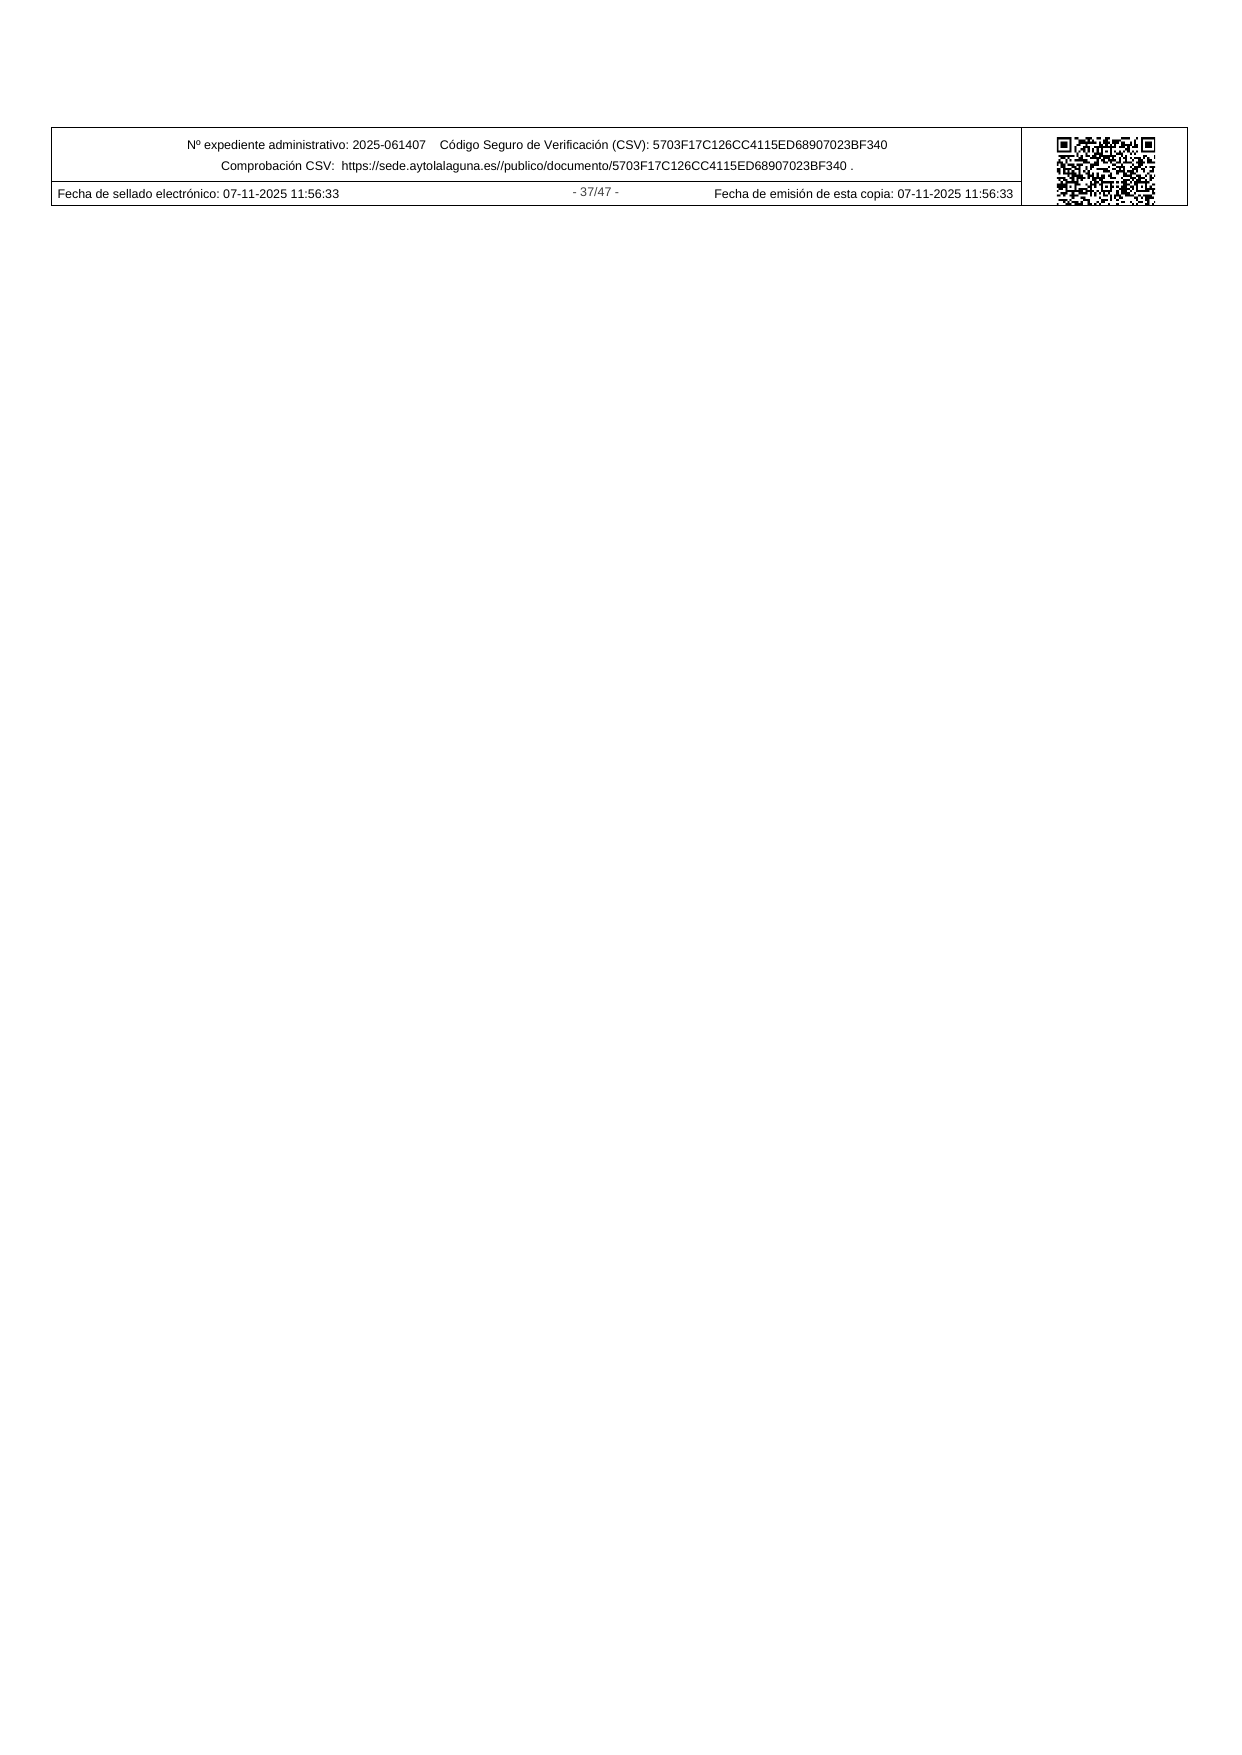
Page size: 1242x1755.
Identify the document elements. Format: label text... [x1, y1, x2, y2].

table_header [1022, 128, 1187, 205]
table_cell Fecha de sellado electrónico: 07-11-2025 11:56:33 - 37/47 - Fecha de emisión de esta copia: 07-11-2025 11:56:33 [52, 182, 1021, 205]
table_cell Nº expediente administrativo: 2025-061407 Código Seguro de Verificación (CSV): 5703F17C126CC4115ED68907023BF340 Comprobación CSV: https://sede.aytolalaguna.es//publico/documento/5703F17C126CC4115ED68907023BF340 . [52, 128, 1021, 181]
